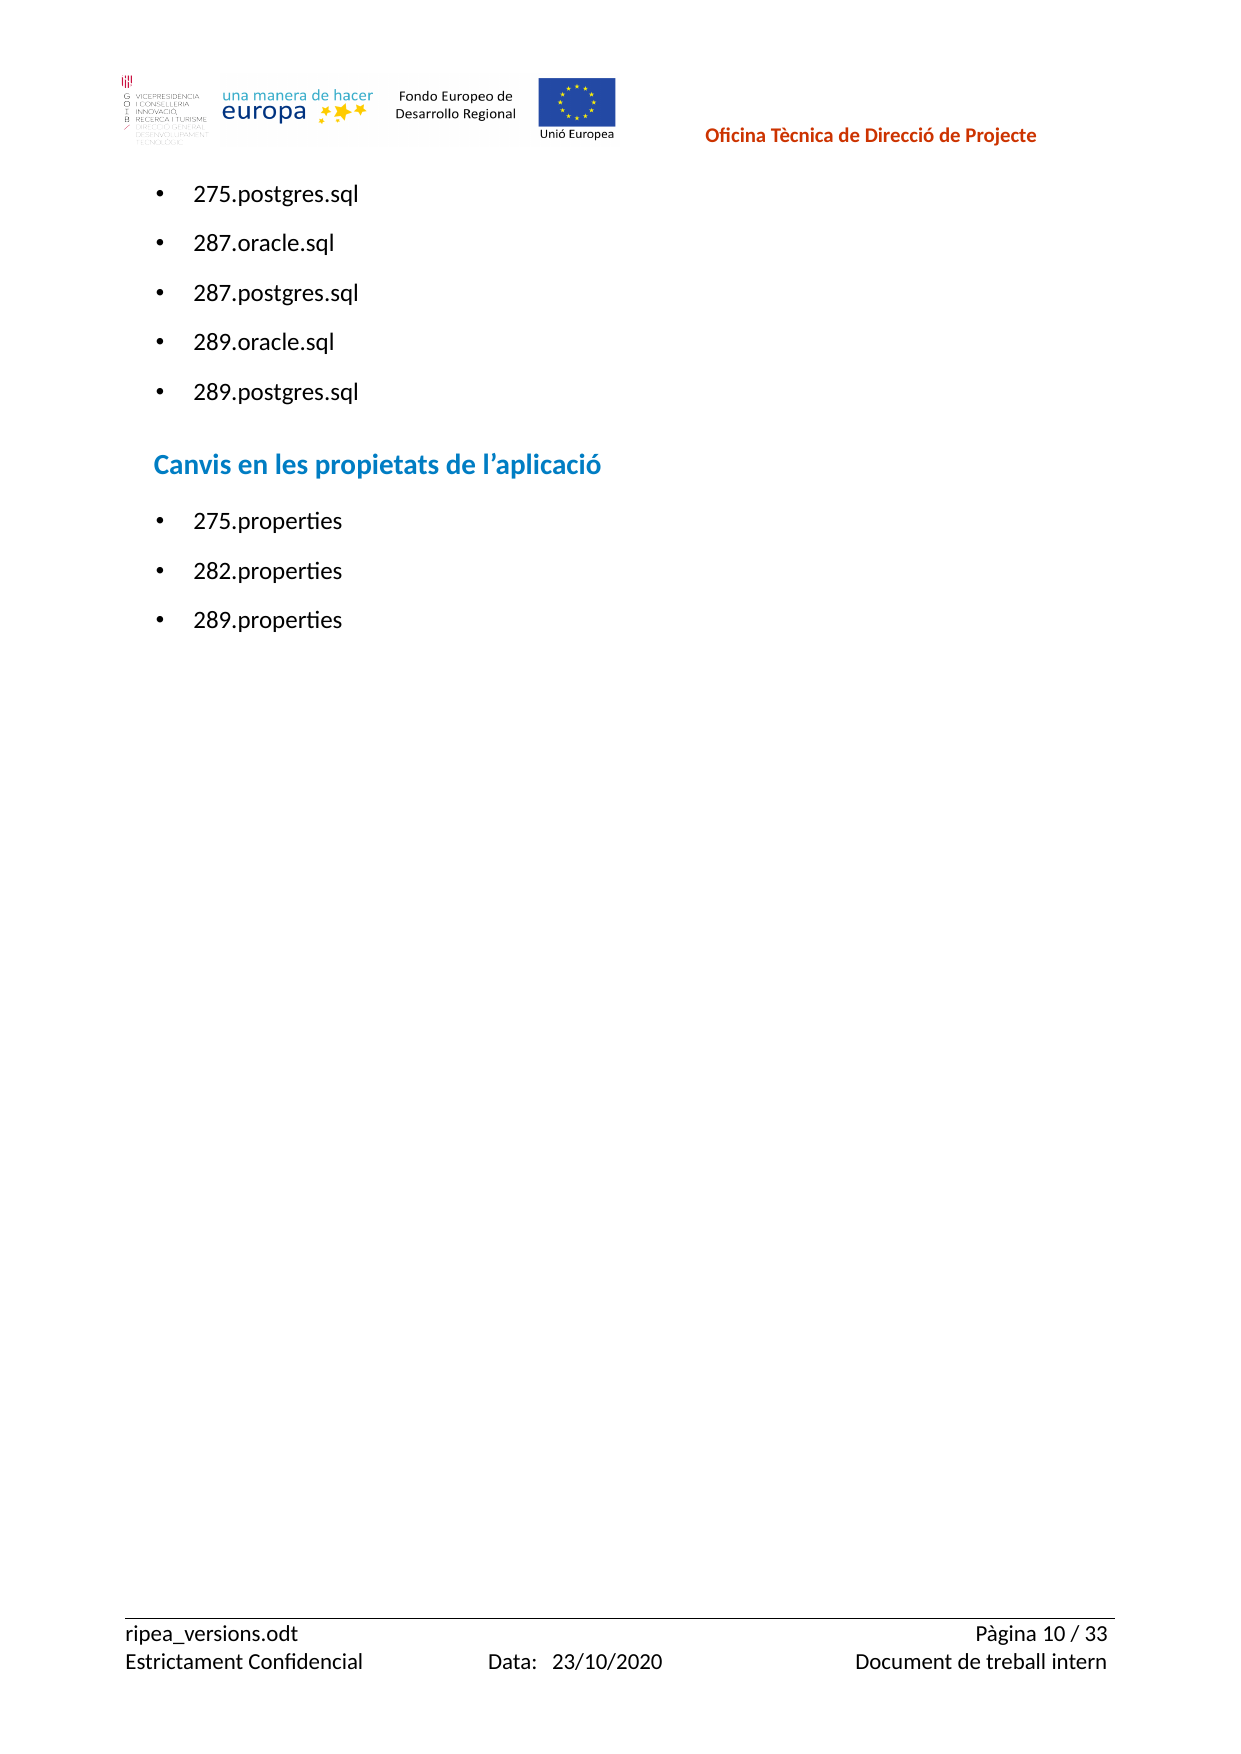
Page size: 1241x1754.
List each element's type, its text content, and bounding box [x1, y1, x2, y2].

list 287.postgres.sql [156, 277, 1122, 307]
list 289.postgres.sql [156, 376, 1122, 407]
list 282.properties [156, 555, 1122, 586]
list 289.oracle.sql [156, 326, 1122, 357]
list 289.properties [156, 605, 1122, 635]
picture [118, 73, 213, 147]
picture [219, 73, 621, 147]
list 287.oracle.sql [156, 227, 1122, 258]
subtitle Canvis en les propietats de l’aplicació [153, 446, 1122, 482]
list 275.properties [156, 506, 1122, 536]
list 275.postgres.sql [156, 178, 1122, 208]
